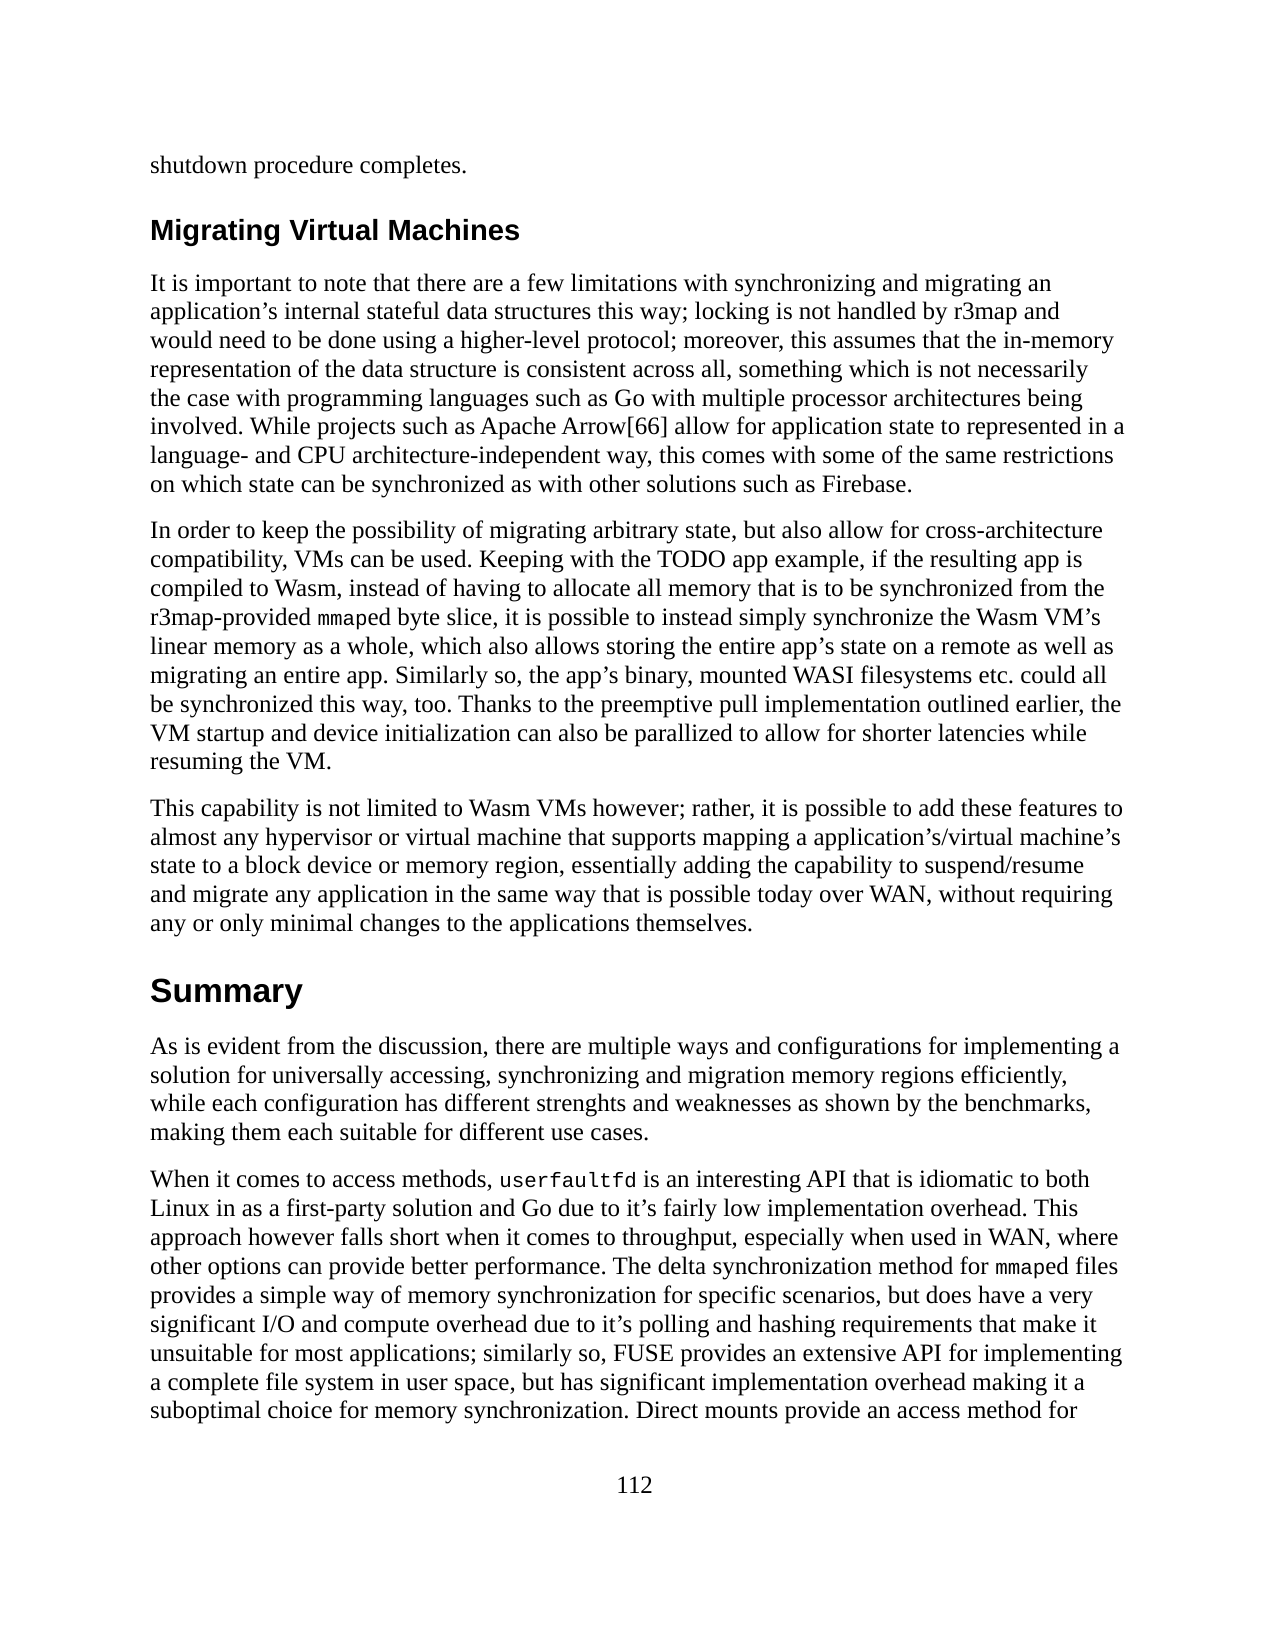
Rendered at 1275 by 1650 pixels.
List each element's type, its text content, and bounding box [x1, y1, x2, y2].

subtitle Migrating Virtual Machines [150, 213, 1125, 246]
subtitle Summary [150, 971, 1125, 1009]
text This capability is not limited to Wasm VMs however; rather, it is possible to add these features to almost any hypervisor or virtual machine that supports mapping a application’s/virtual machine’s state to a block device or memory region, essentially adding the capability to suspend/resume and migrate any application in the same way that is possible today over WAN, without requiring any or only minimal changes to the applications themselves. [150, 793, 1125, 937]
text As is evident from the discussion, there are multiple ways and configurations for implementing a solution for universally accessing, synchronizing and migration memory regions efficiently, while each configuration has different strenghts and weaknesses as shown by the benchmarks, making them each suitable for different use cases. [150, 1031, 1125, 1146]
text It is important to note that there are a few limitations with synchronizing and migrating an application’s internal stateful data structures this way; locking is not handled by r3map and would need to be done using a higher-level protocol; moreover, this assumes that the in-memory representation of the data structure is consistent across all, something which is not necessarily the case with programming languages such as Go with multiple processor architectures being involved. While projects such as Apache Arrow[66] allow for application state to represented in a language- and CPU architecture-independent way, this comes with some of the same restrictions on which state can be synchronized as with other solutions such as Firebase. [150, 268, 1125, 498]
text shutdown procedure completes. [150, 150, 1125, 179]
text When it comes to access methods, userfaultfd is an interesting API that is idiomatic to both Linux in as a first-party solution and Go due to it’s fairly low implementation overhead. This approach however falls short when it comes to throughput, especially when used in WAN, where other options can provide better performance. The delta synchronization method for mmaped files provides a simple way of memory synchronization for specific scenarios, but does have a very significant I/O and compute overhead due to it’s polling and hashing requirements that make it unsuitable for most applications; similarly so, FUSE provides an extensive API for implementing a complete file system in user space, but has significant implementation overhead making it a suboptimal choice for memory synchronization. Direct mounts provide an access method for [150, 1164, 1125, 1424]
text In order to keep the possibility of migrating arbitrary state, but also allow for cross-architecture compatibility, VMs can be used. Keeping with the TODO app example, if the resulting app is compiled to Wasm, instead of having to allocate all memory that is to be synchronized from the r3map-provided mmaped byte slice, it is possible to instead simply synchronize the Wasm VM’s linear memory as a whole, which also allows storing the entire app’s state on a remote as well as migrating an entire app. Similarly so, the app’s binary, mounted WASI filesystems etc. could all be synchronized this way, too. Thanks to the preemptive pull implementation outlined earlier, the VM startup and device initialization can also be parallized to allow for shorter latencies while resuming the VM. [150, 516, 1125, 775]
